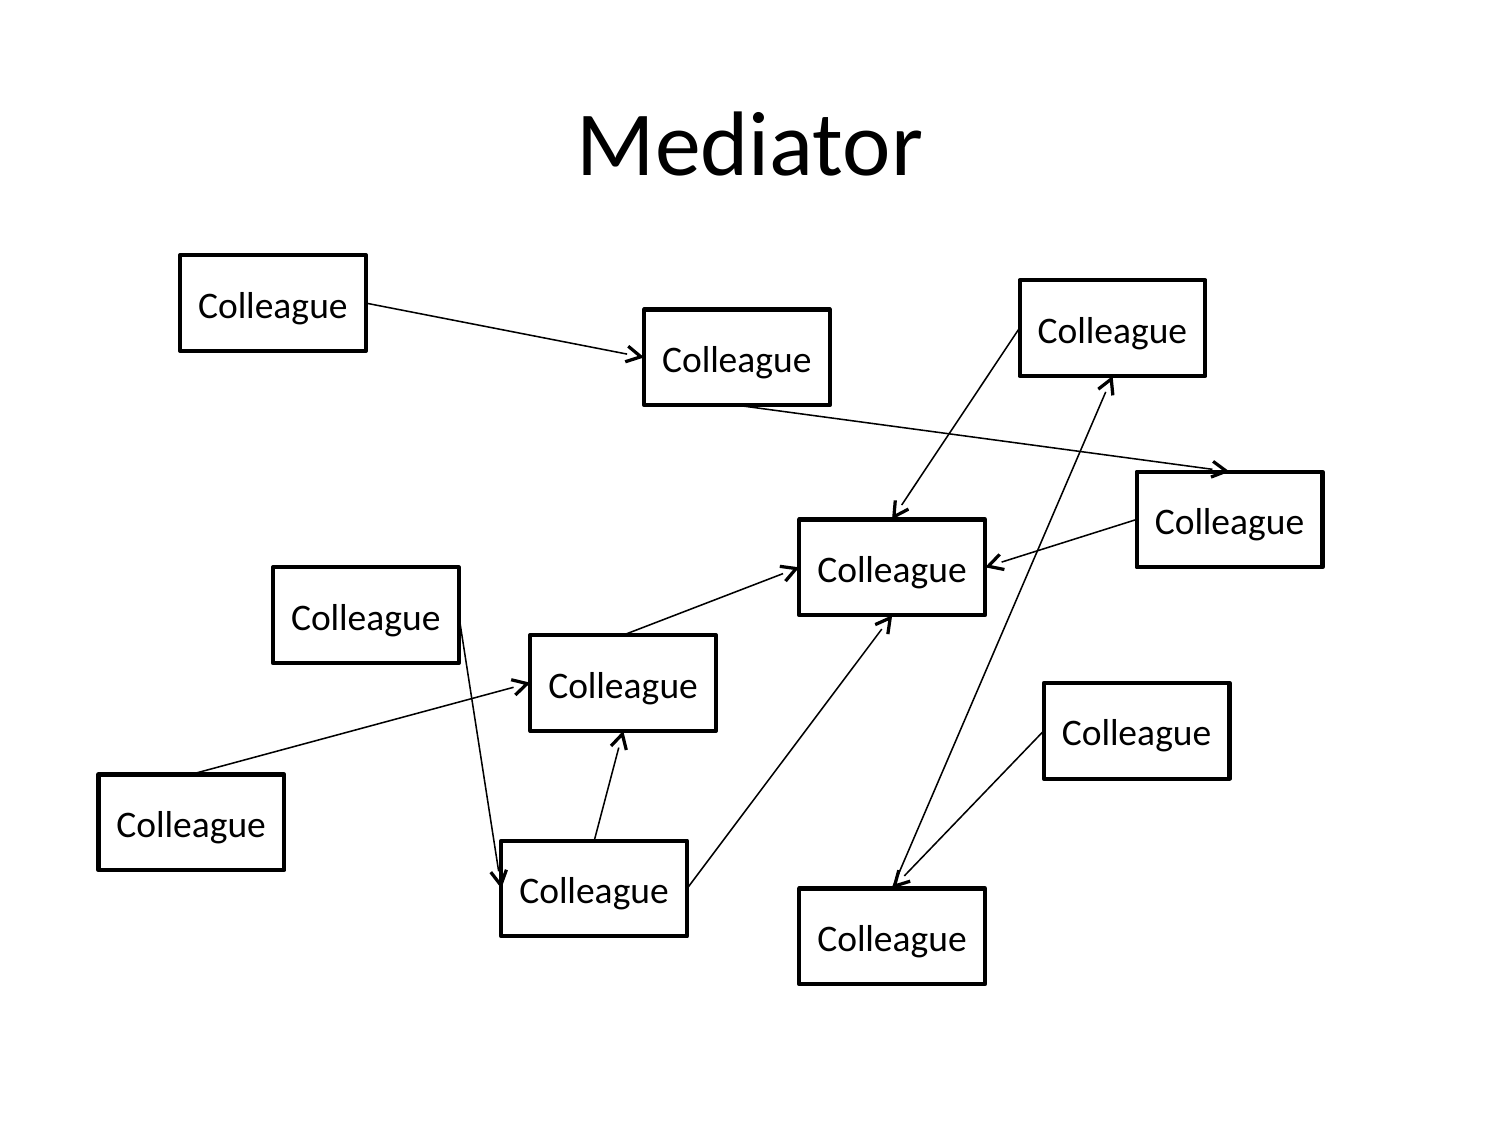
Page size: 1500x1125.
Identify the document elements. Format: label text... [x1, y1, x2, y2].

text_box Colleague [644, 309, 830, 406]
text_box Colleague [98, 774, 285, 871]
text_box Colleague [1019, 280, 1206, 376]
title Mediator [75, 45, 1425, 233]
text_box Colleague [1043, 682, 1230, 779]
text_box Colleague [799, 888, 986, 985]
text_box Colleague [501, 840, 688, 937]
text_box Colleague [1136, 471, 1323, 568]
text_box Colleague [799, 519, 986, 616]
text_box Colleague [273, 567, 459, 664]
text_box Colleague [530, 635, 717, 731]
text_box Colleague [180, 255, 366, 351]
